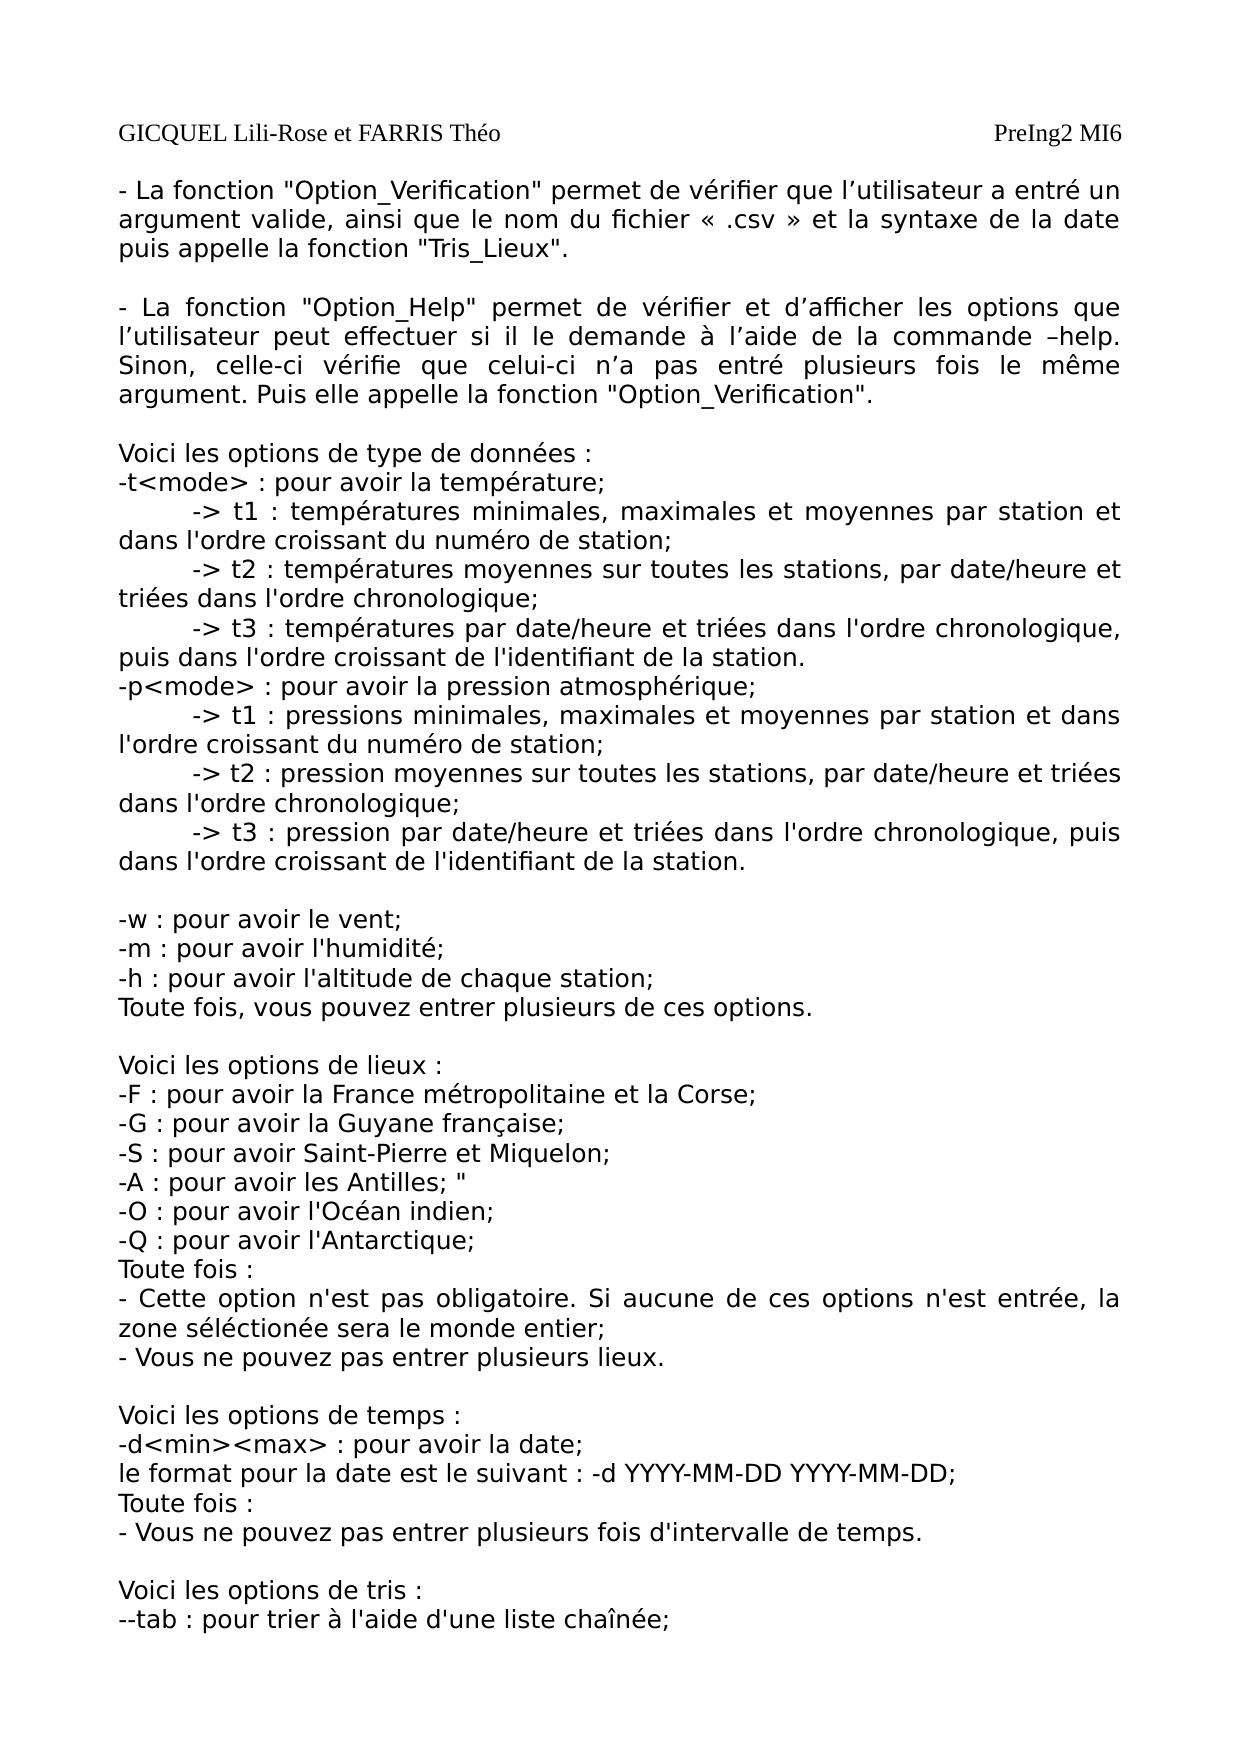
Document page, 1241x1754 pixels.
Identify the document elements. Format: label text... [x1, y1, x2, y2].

text - Cette option n'est pas obligatoire. Si aucune de ces options n'est entrée, la zone séléctionée sera le monde entier; [118, 1285, 1122, 1343]
text Voici les options de tris : [118, 1576, 1122, 1606]
text -> t2 : pression moyennes sur toutes les stations, par date/heure et triées dans l'ordre chronologique; [118, 760, 1122, 818]
text -> t3 : pression par date/heure et triées dans l'ordre chronologique, puis dans l'ordre croissant de l'identifiant de la station. [118, 818, 1122, 876]
text -G : pour avoir la Guyane française; [118, 1110, 1122, 1139]
text Toute fois : [118, 1489, 1122, 1518]
text - Vous ne pouvez pas entrer plusieurs fois d'intervalle de temps. [118, 1518, 1122, 1547]
text -> t1 : pressions minimales, maximales et moyennes par station et dans l'ordre croissant du numéro de station; [118, 701, 1122, 760]
text Voici les options de type de données : [118, 439, 1122, 468]
text Toute fois : [118, 1256, 1122, 1285]
text -S : pour avoir Saint-Pierre et Miquelon; [118, 1139, 1122, 1168]
text -Q : pour avoir l'Antarctique; [118, 1226, 1122, 1256]
text --tab : pour trier à l'aide d'une liste chaînée; [118, 1606, 1122, 1635]
text - Vous ne pouvez pas entrer plusieurs lieux. [118, 1343, 1122, 1372]
text -> t3 : températures par date/heure et triées dans l'ordre chronologique, puis dans l'ordre croissant de l'identifiant de la station. [118, 614, 1122, 672]
text -p<mode> : pour avoir la pression atmosphérique; [118, 672, 1122, 701]
text le format pour la date est le suivant : -d YYYY-MM-DD YYYY-MM-DD; [118, 1460, 1122, 1489]
text -h : pour avoir l'altitude de chaque station; [118, 964, 1122, 993]
text - La fonction "Option_Verification" permet de vérifier que l’utilisateur a entré un argument valide, ainsi que le nom du fichier « .csv » et la syntaxe de la date puis appelle la fonction "Tris_Lieux". [118, 176, 1122, 264]
text Toute fois, vous pouvez entrer plusieurs de ces options. [118, 993, 1122, 1022]
text -> t1 : températures minimales, maximales et moyennes par station et dans l'ordre croissant du numéro de station; [118, 497, 1122, 556]
text -m : pour avoir l'humidité; [118, 935, 1122, 964]
text -O : pour avoir l'Océan indien; [118, 1197, 1122, 1226]
text Voici les options de lieux : [118, 1051, 1122, 1081]
text -> t2 : températures moyennes sur toutes les stations, par date/heure et triées dans l'ordre chronologique; [118, 556, 1122, 614]
text -t<mode> : pour avoir la température; [118, 468, 1122, 497]
text -A : pour avoir les Antilles; " [118, 1168, 1122, 1197]
text -F : pour avoir la France métropolitaine et la Corse; [118, 1081, 1122, 1110]
text -w : pour avoir le vent; [118, 906, 1122, 935]
text - La fonction "Option_Help" permet de vérifier et d’afficher les options que l’utilisateur peut effectuer si il le demande à l’aide de la commande –help. Sinon, celle-ci vérifie que celui-ci n’a pas entré plusieurs fois le même argument. Puis elle appelle la fonction "Option_Verification". [118, 293, 1122, 410]
text Voici les options de temps : [118, 1401, 1122, 1431]
text -d<min><max> : pour avoir la date; [118, 1431, 1122, 1460]
